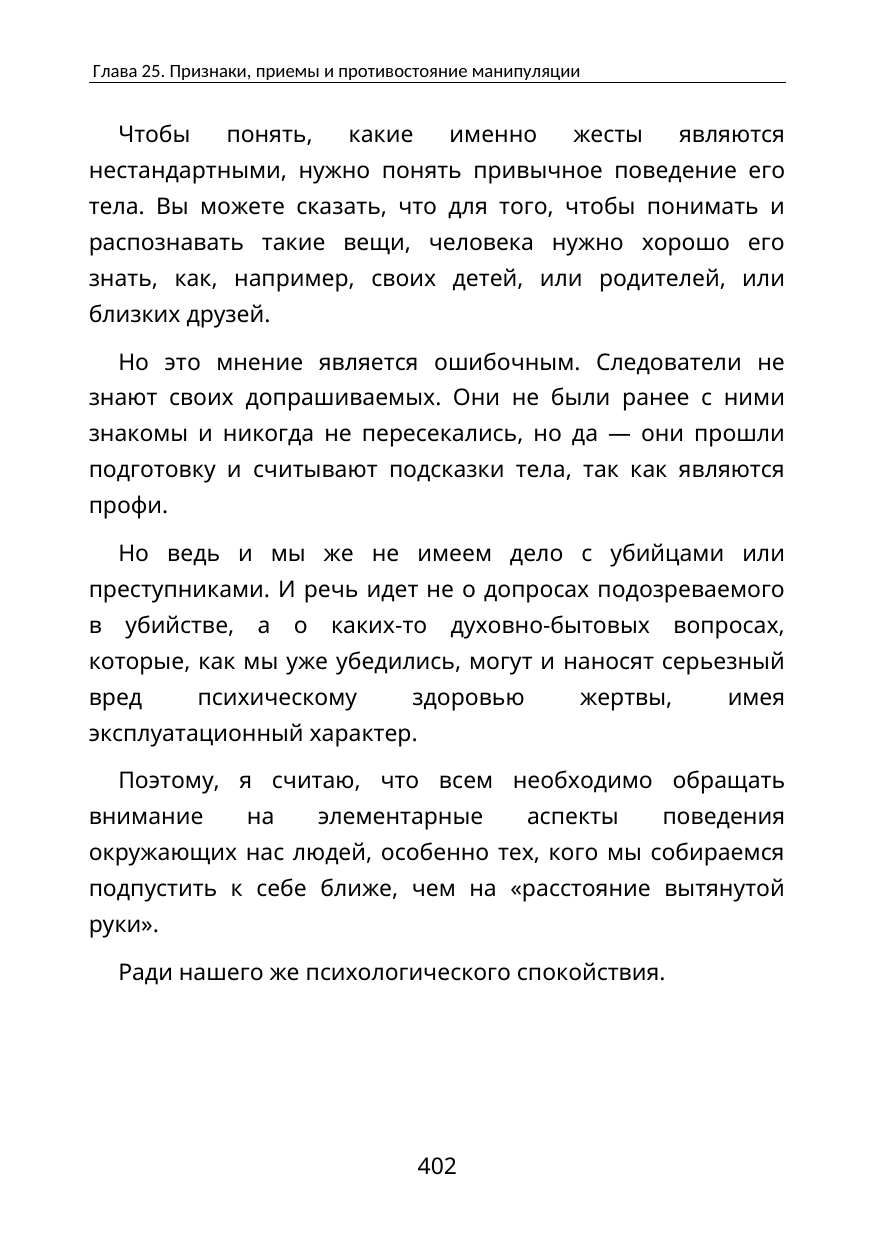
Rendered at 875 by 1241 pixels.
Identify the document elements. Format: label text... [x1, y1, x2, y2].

text Но ведь и мы же не имеем дело с убийцами или преступниками. И речь идет не о допросах подозреваемого в убийстве, а о каких-то духовно-бытовых вопросах, которые, как мы уже убедились, могут и наносят серьезный вред психическому здоровью жертвы, имея эксплуатационный характер. [88, 537, 786, 748]
text Ради нашего же психологического спокойствия. [88, 956, 786, 987]
text Но это мнение является ошибочным. Следователи не знают своих допрашиваемых. Они не были ранее с ними знакомы и никогда не пересекались, но да — они прошли подготовку и считывают подсказки тела, так как являются профи. [88, 345, 786, 520]
text Чтобы понять, какие именно жесты являются нестандартными, нужно понять привычное поведение его тела. Вы можете сказать, что для того, чтобы понимать и распознавать такие вещи, человека нужно хорошо его знать, как, например, своих детей, или родителей, или близких друзей. [88, 118, 786, 329]
text Поэтому, я считаю, что всем необходимо обращать внимание на элементарные аспекты поведения окружающих нас людей, особенно тех, кого мы собираемся подпустить к себе ближе, чем на «расстояние вытянутой руки». [88, 764, 786, 939]
